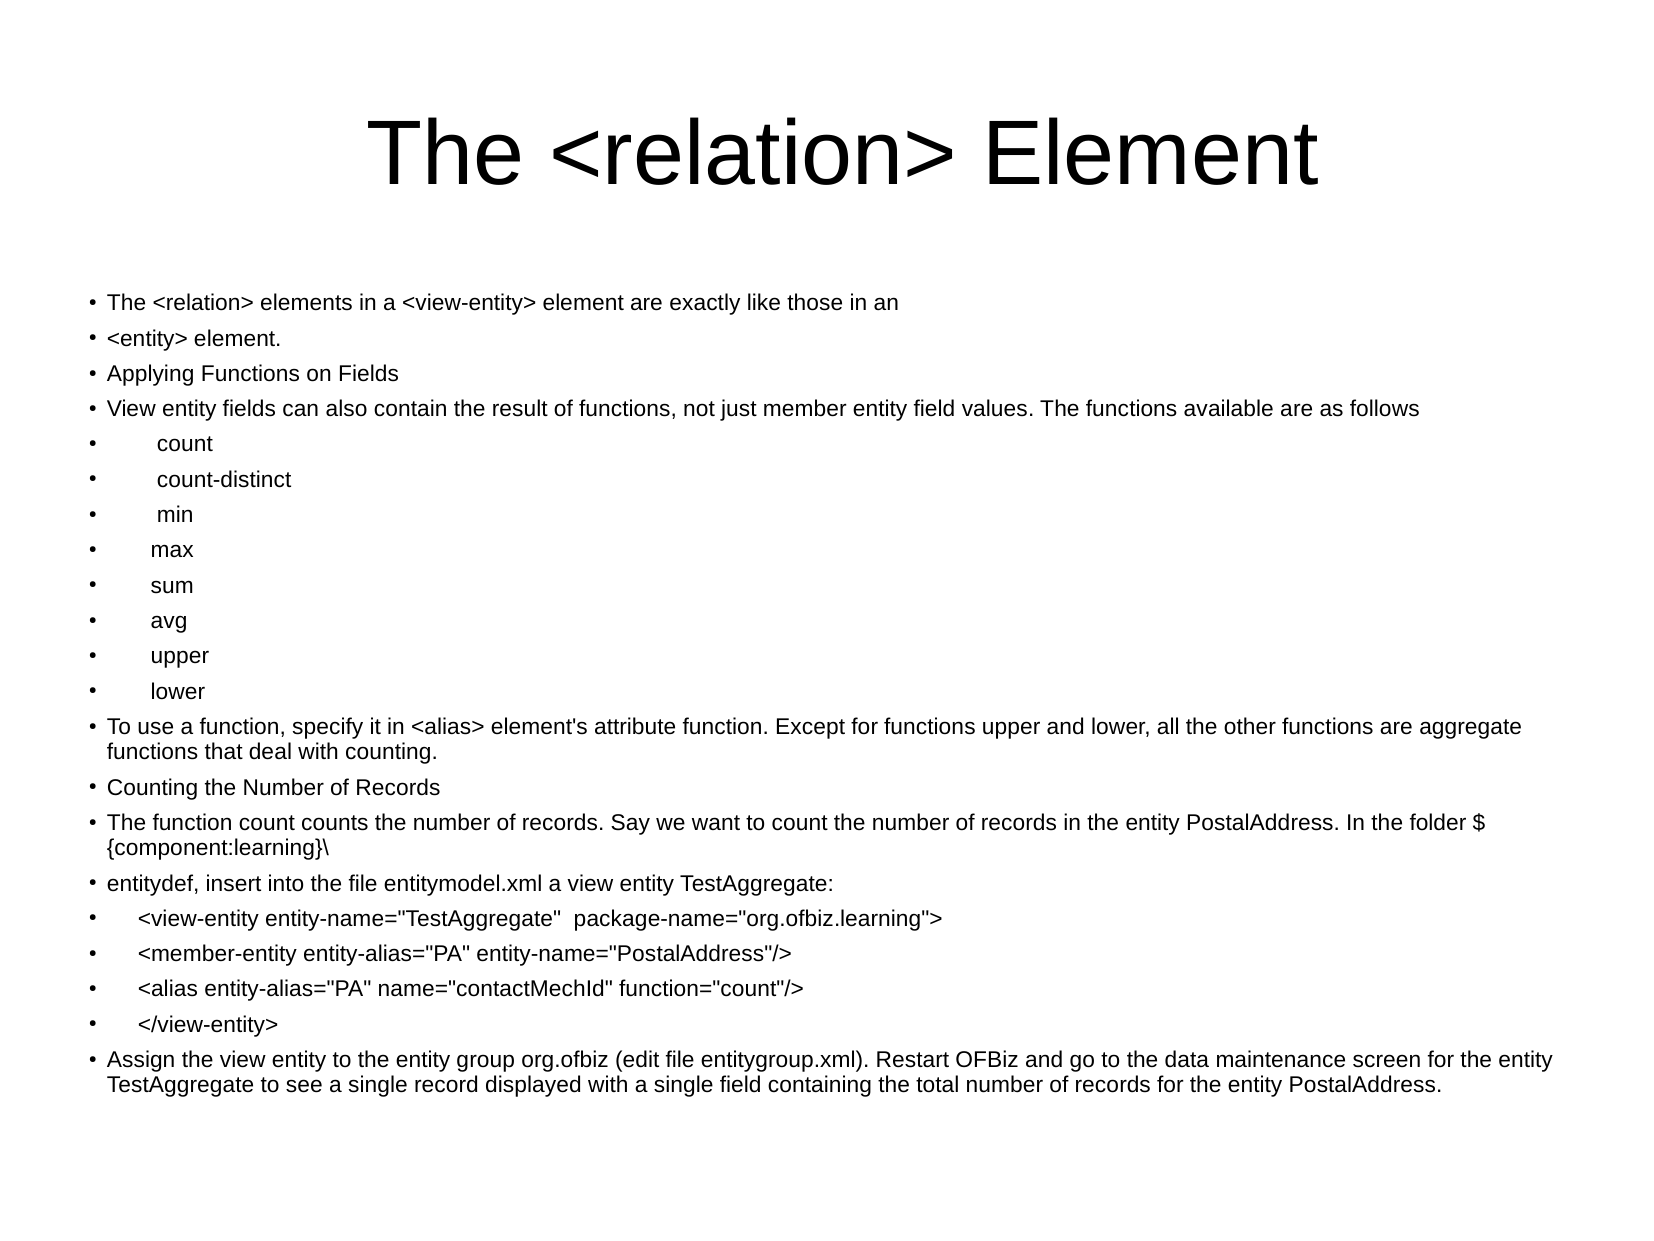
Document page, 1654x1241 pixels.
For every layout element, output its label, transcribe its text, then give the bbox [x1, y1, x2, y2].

title The <relation> Element [82, 56, 1571, 250]
list The <relation> elements in a <view-entity> element are exactly like those in an <entity> element. Applying Functions on Fields View entity fields can also contain the result of functions, not just member entity field values. The functions available are as follows count count-distinct min max sum avg upper lower To use a function, specify it in <alias> element's attribute function. Except for functions upper and lower, all the other functions are aggregate functions that deal with counting. Counting the Number of Records The function count counts the number of records. Say we want to count the number of records in the entity PostalAddress. In the folder ${component:learning}\ entitydef, insert into the file entitymodel.xml a view entity TestAggregate: <view-entity entity-name="TestAggregate" package-name="org.ofbiz.learning"> <member-entity entity-alias="PA" entity-name="PostalAddress"/> <alias entity-alias="PA" name="contactMechId" function="count"/> </view-entity> Assign the view entity to the entity group org.ofbiz (edit file entitygroup.xml). Restart OFBiz and go to the data maintenance screen for the entity TestAggregate to see a single record displayed with a single field containing the total number of records for the entity PostalAddress. [82, 290, 1571, 1109]
